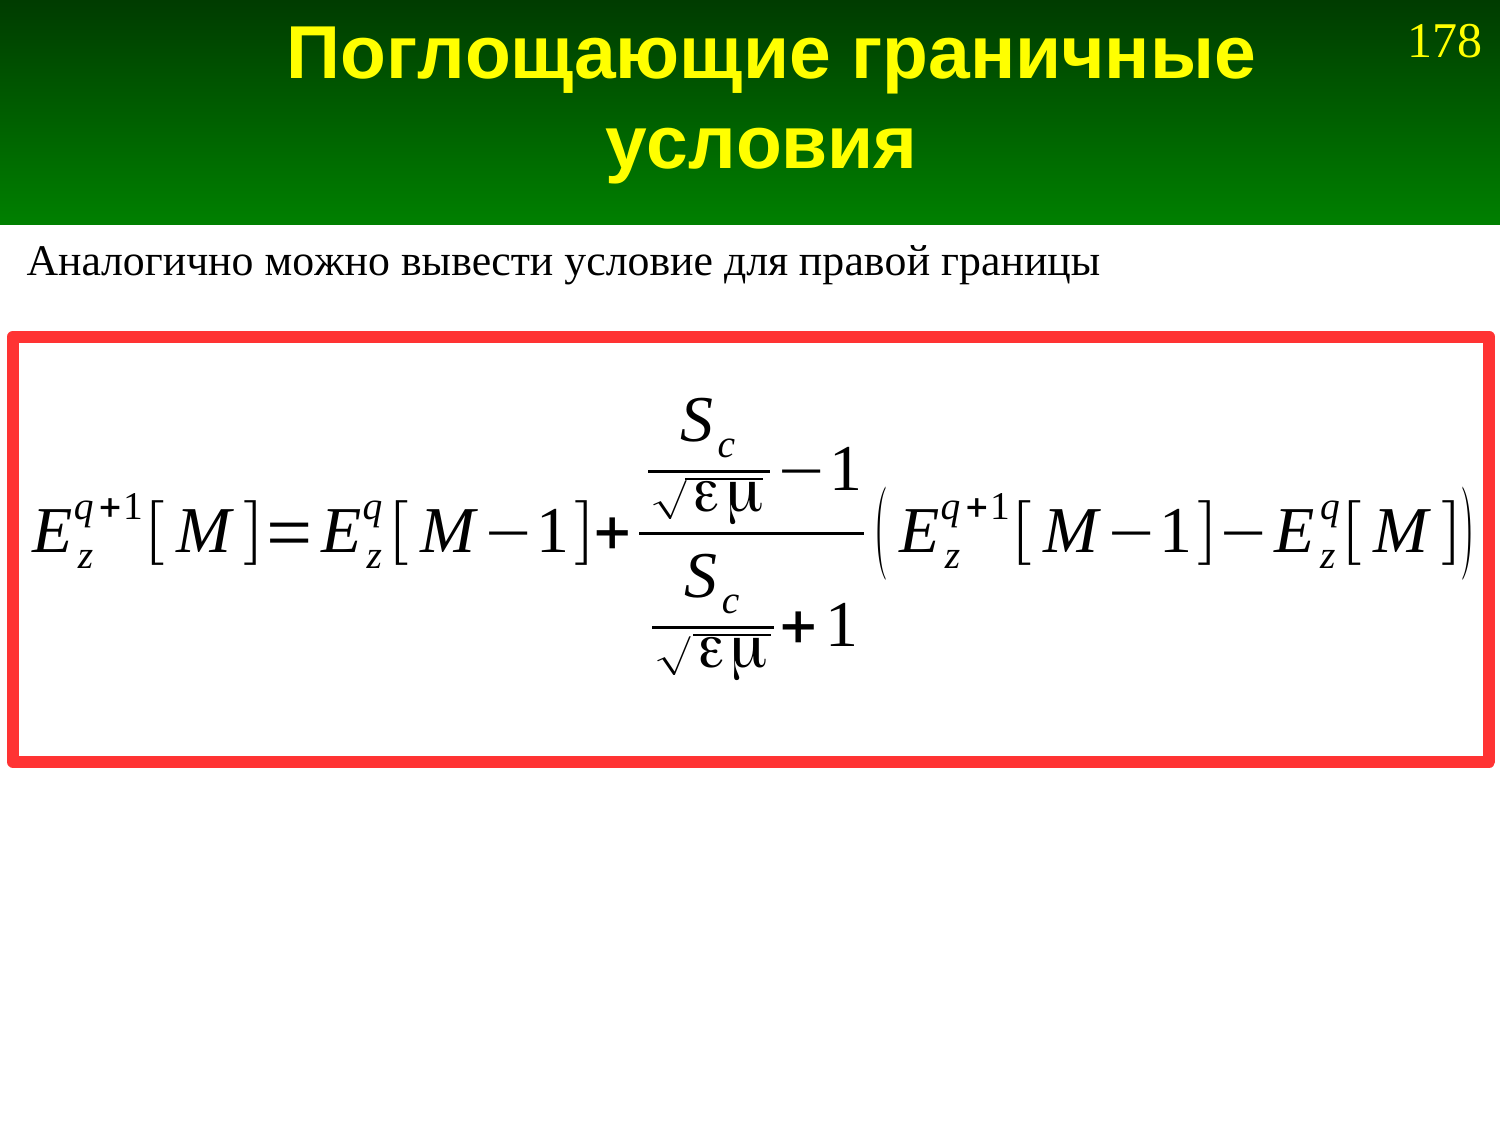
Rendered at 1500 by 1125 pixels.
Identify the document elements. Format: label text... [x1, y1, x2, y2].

text_box Аналогично можно вывести условие для правой границы [11, 224, 1356, 300]
title Поглощающие граничные условия [123, 0, 1399, 192]
chart [19, 383, 1483, 686]
